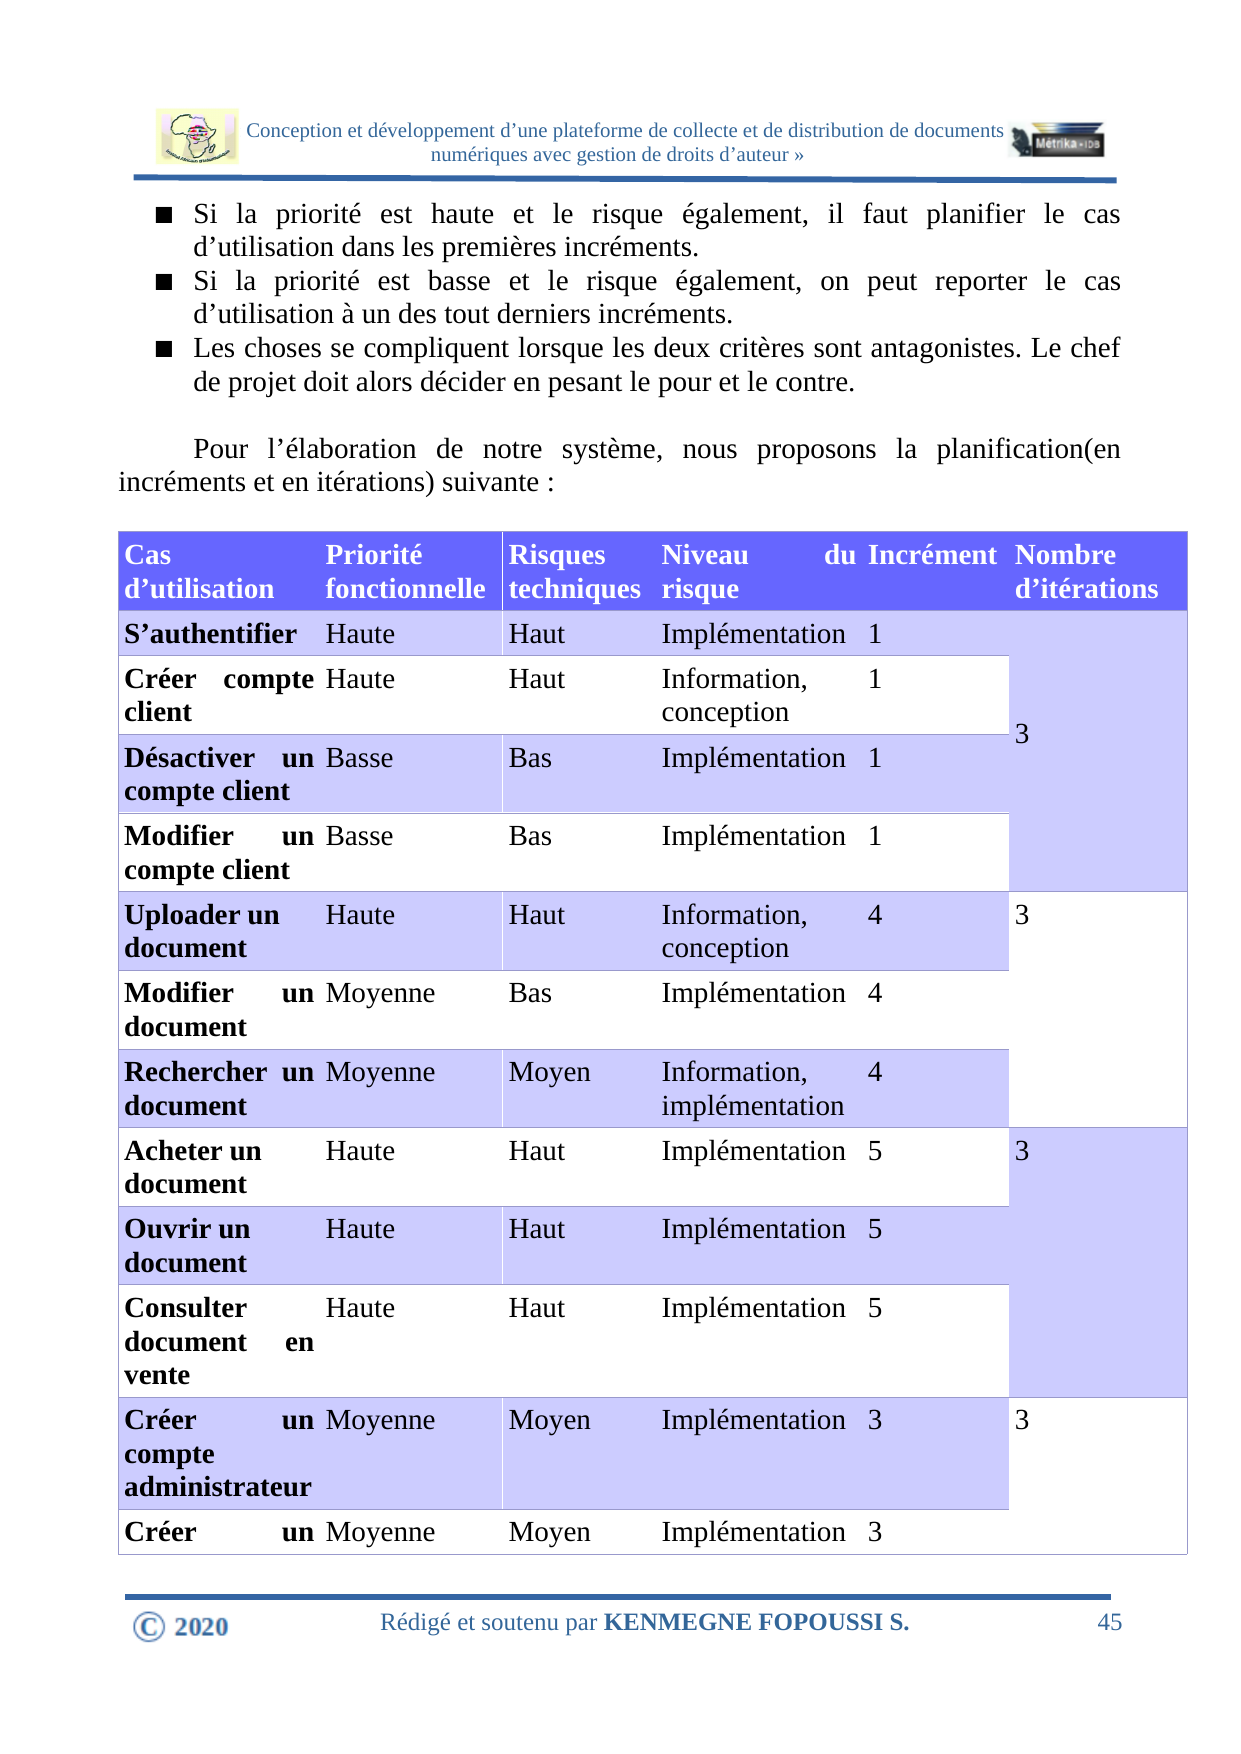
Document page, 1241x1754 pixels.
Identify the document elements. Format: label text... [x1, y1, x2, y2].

table_cell Haute [320, 892, 502, 970]
list Si la priorité est haute et le risque également, il faut planifier le cas d’utilisation dans les premières incréments. [156, 196, 1122, 263]
table_cell Moyen [503, 1510, 656, 1554]
table_cell 3 [862, 1398, 1009, 1509]
table_cell 4 [862, 1050, 1009, 1127]
table_cell Haute [320, 1285, 502, 1397]
table_cell Haut [503, 656, 656, 734]
table_cell Implémentation [656, 814, 862, 891]
table_cell Moyenne [320, 971, 502, 1048]
list Si la priorité est basse et le risque également, on peut reporter le cas d’utilisation à un des tout derniers incréments. [156, 263, 1122, 330]
table_cell 1 [862, 814, 1009, 891]
table_cell Haut [503, 892, 656, 970]
table_cell 3 [1009, 611, 1187, 891]
table_cell Implémentation [656, 1128, 862, 1206]
table_cell Créer un [119, 1510, 320, 1554]
table_cell Basse [320, 814, 502, 891]
table_cell Modifier un compte client [119, 814, 320, 891]
table_header Priorité fonctionnelle [320, 532, 502, 610]
picture [1003, 116, 1109, 160]
table_cell 4 [862, 971, 1009, 1048]
table_cell Créer un compte administrateur [119, 1398, 320, 1509]
table_cell Implémentation [656, 971, 862, 1048]
table_cell Haut [503, 1207, 656, 1284]
picture [154, 107, 241, 166]
list Les choses se compliquent lorsque les deux critères sont antagonistes. Le chef de projet doit alors décider en pesant le pour et le contre. [156, 330, 1122, 397]
table_header Niveau du risque [656, 532, 862, 610]
table_cell 4 [862, 892, 1009, 970]
table_cell 3 [1009, 892, 1187, 1127]
table_cell Moyen [503, 1398, 656, 1509]
table_cell Information, implémentation [656, 1050, 862, 1127]
table_cell 3 [862, 1510, 1009, 1554]
table_cell 5 [862, 1285, 1009, 1397]
table_cell Implémentation [656, 1398, 862, 1509]
table_cell Bas [503, 814, 656, 891]
table_header Nombre d’itérations [1009, 532, 1187, 610]
table_cell Haute [320, 1207, 502, 1284]
table_header Incrément [862, 532, 1009, 610]
table_cell 5 [862, 1128, 1009, 1206]
table_cell Haut [503, 1285, 656, 1397]
table_cell Consulter document en vente [119, 1285, 320, 1397]
table_header Cas d’utilisation [119, 532, 320, 610]
table_cell Basse [320, 735, 502, 812]
table_cell Moyenne [320, 1398, 502, 1509]
text Pour l’élaboration de notre système, nous proposons la planification(en incréments et en itérations) suivante : [118, 431, 1122, 498]
table_cell S’authentifier [119, 611, 320, 655]
table_cell Haute [320, 611, 502, 655]
table_cell Implémentation [656, 735, 862, 812]
table_cell Moyenne [320, 1510, 502, 1554]
table_cell Uploader un document [119, 892, 320, 970]
table_cell Modifier un document [119, 971, 320, 1048]
table_cell 5 [862, 1207, 1009, 1284]
table_cell Haute [320, 1128, 502, 1206]
table_cell Moyen [503, 1050, 656, 1127]
table_cell Implémentation [656, 1207, 862, 1284]
table_cell Information, conception [656, 656, 862, 734]
table_cell Acheter un document [119, 1128, 320, 1206]
table_cell 3 [1009, 1128, 1187, 1397]
table_cell Haute [320, 656, 502, 734]
table_cell Désactiver un compte client [119, 735, 320, 812]
table_cell Rechercher un document [119, 1050, 320, 1127]
table_cell Bas [503, 735, 656, 812]
table_cell Bas [503, 971, 656, 1048]
table_cell Implémentation [656, 1285, 862, 1397]
table_cell 1 [862, 656, 1009, 734]
table_cell 1 [862, 611, 1009, 655]
table_header Risques techniques [503, 532, 656, 610]
table_cell Implémentation [656, 611, 862, 655]
table_cell Information, conception [656, 892, 862, 970]
table_cell Implémentation [656, 1510, 862, 1554]
picture [126, 1604, 231, 1647]
table_cell Haut [503, 1128, 656, 1206]
table_cell Ouvrir un document [119, 1207, 320, 1284]
table_cell Moyenne [320, 1050, 502, 1127]
table_cell Créer compte client [119, 656, 320, 734]
table_cell Haut [503, 611, 656, 655]
table_cell 1 [862, 735, 1009, 812]
table_cell 3 [1009, 1398, 1187, 1554]
